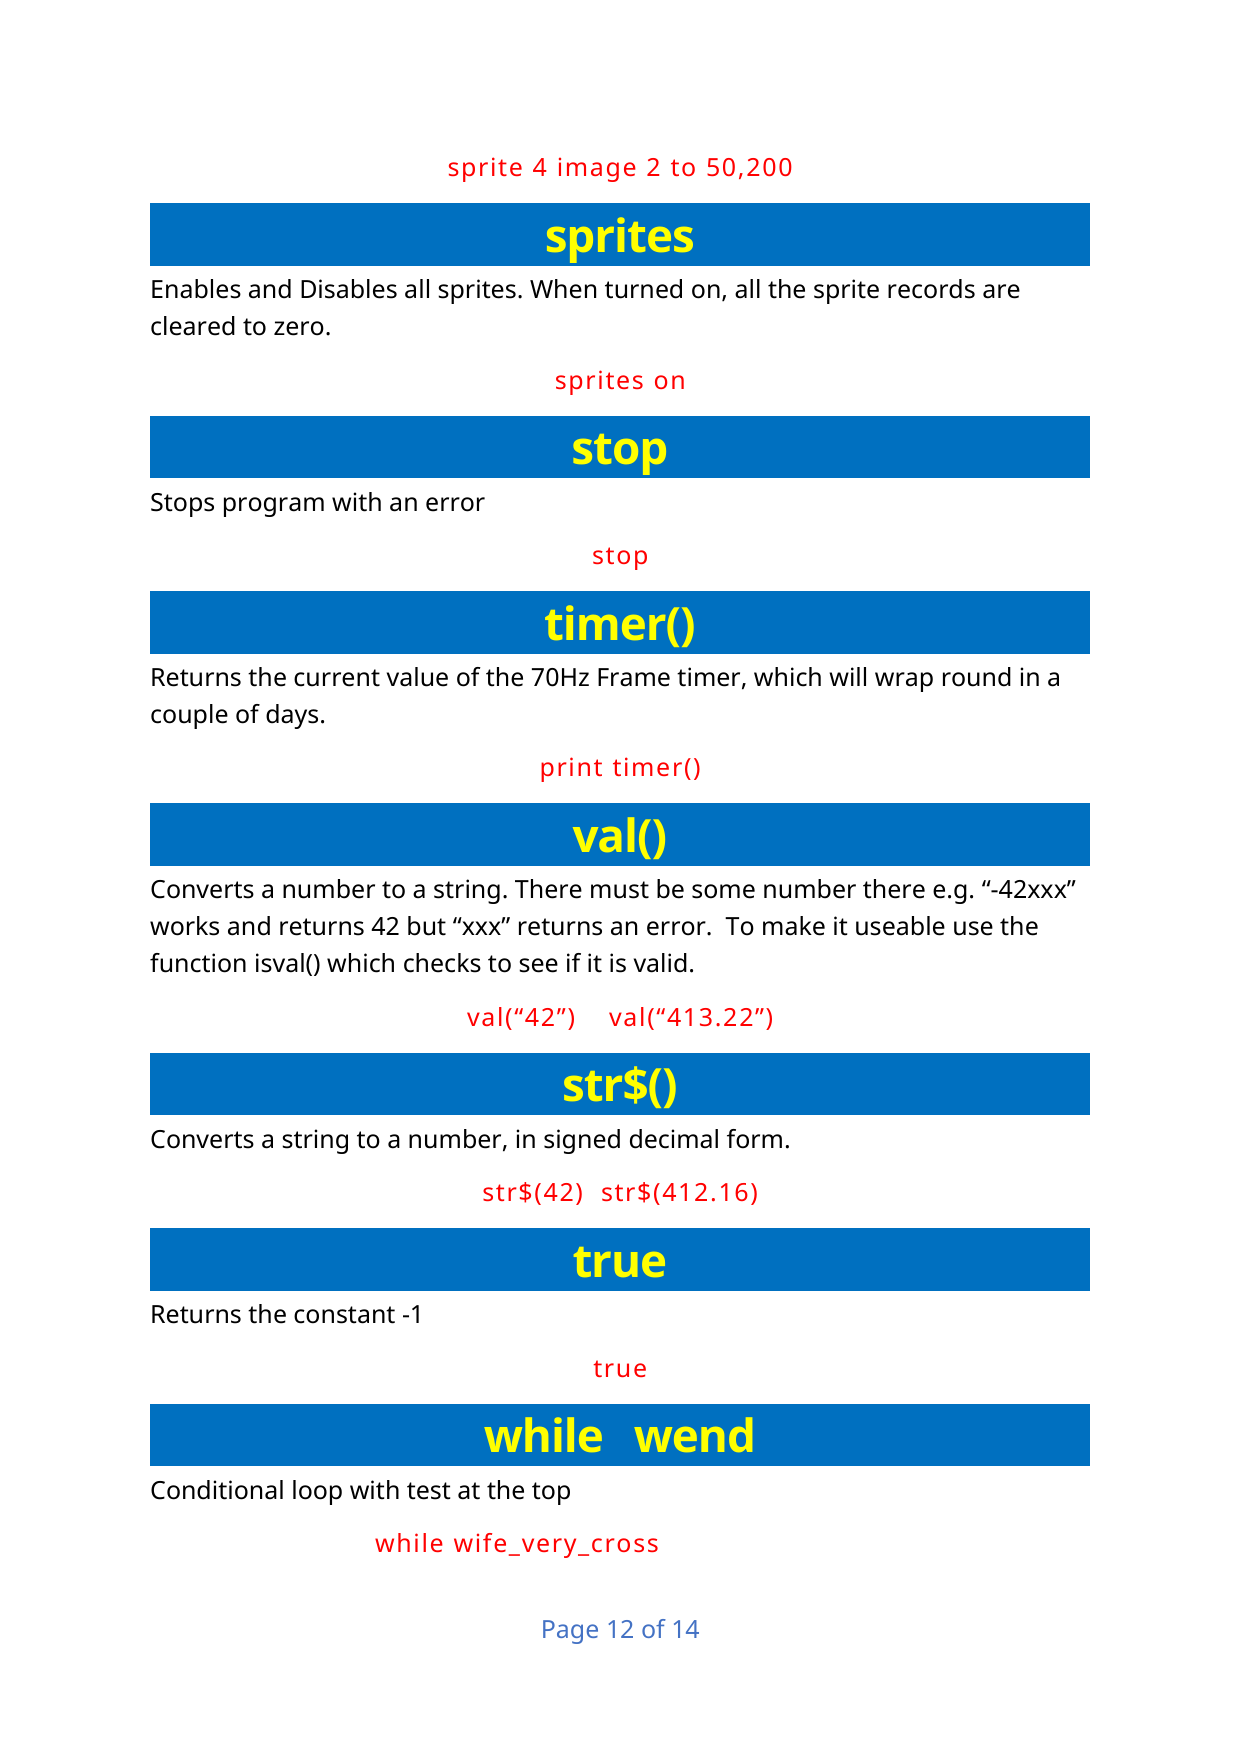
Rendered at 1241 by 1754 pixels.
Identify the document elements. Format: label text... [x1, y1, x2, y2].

subtitle Sprites on [150, 362, 1090, 396]
text Conditional loop with test at the top [150, 1472, 1090, 1506]
title true [150, 1228, 1090, 1291]
subtitle true [150, 1350, 1090, 1384]
subtitle Sprite 4 image 2 to 50,200 [150, 150, 1090, 184]
text Converts a number to a string. There must be some number there e.g. “-42xxx” works and returns 42 but “xxx” returns an error. To make it useable use the function isval() which checks to see if it is valid. [150, 872, 1090, 980]
title stop [150, 416, 1090, 478]
title sprites [150, 203, 1090, 266]
text Returns the constant -1 [150, 1297, 1090, 1331]
text Returns the current value of the 70Hz Frame timer, which will wrap round in a couple of days. [150, 660, 1090, 731]
text Enables and Disables all sprites. When turned on, all the sprite records are cleared to zero. [150, 272, 1090, 343]
subtitle Print timer() [150, 750, 1090, 784]
subtitle while wife_very_cross [375, 1526, 1090, 1560]
title val() [150, 803, 1090, 866]
title str$() [150, 1053, 1090, 1115]
subtitle str$(42) str$(412.16) [150, 1175, 1090, 1209]
title timer() [150, 591, 1090, 654]
subtitle val(“42”) val(“413.22”) [150, 999, 1090, 1033]
text Converts a string to a number, in signed decimal form. [150, 1121, 1090, 1155]
subtitle stop [150, 538, 1090, 572]
text Stops program with an error [150, 484, 1090, 518]
title while wend [150, 1404, 1090, 1466]
